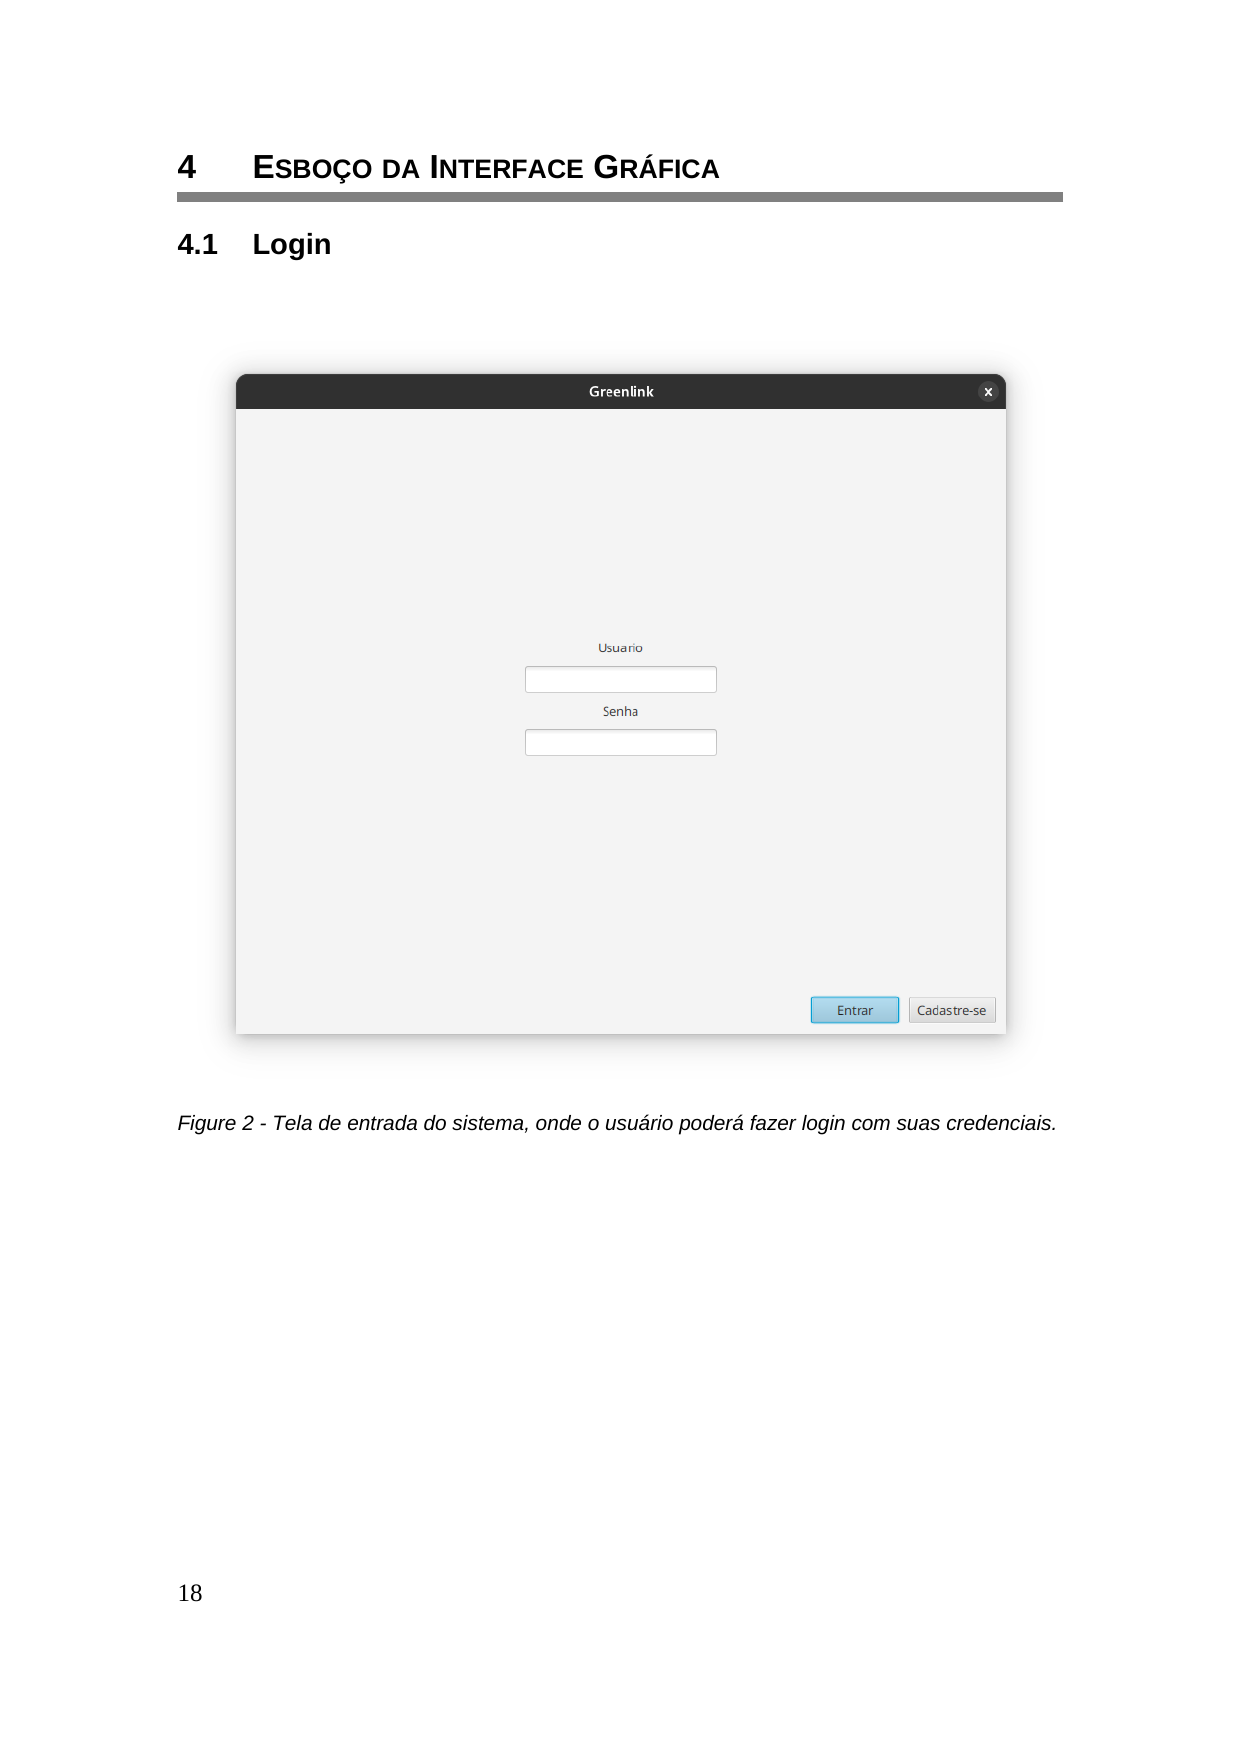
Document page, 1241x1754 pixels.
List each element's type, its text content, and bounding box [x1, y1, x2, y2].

picture [177, 321, 1063, 1098]
text Figure 2 - Tela de entrada do sistema, onde o usuário poderá fazer login com suas credenciais. [177, 1098, 1063, 1134]
subtitle Esboço da Interface Gráfica [177, 148, 1063, 192]
subtitle Login [177, 227, 1063, 260]
